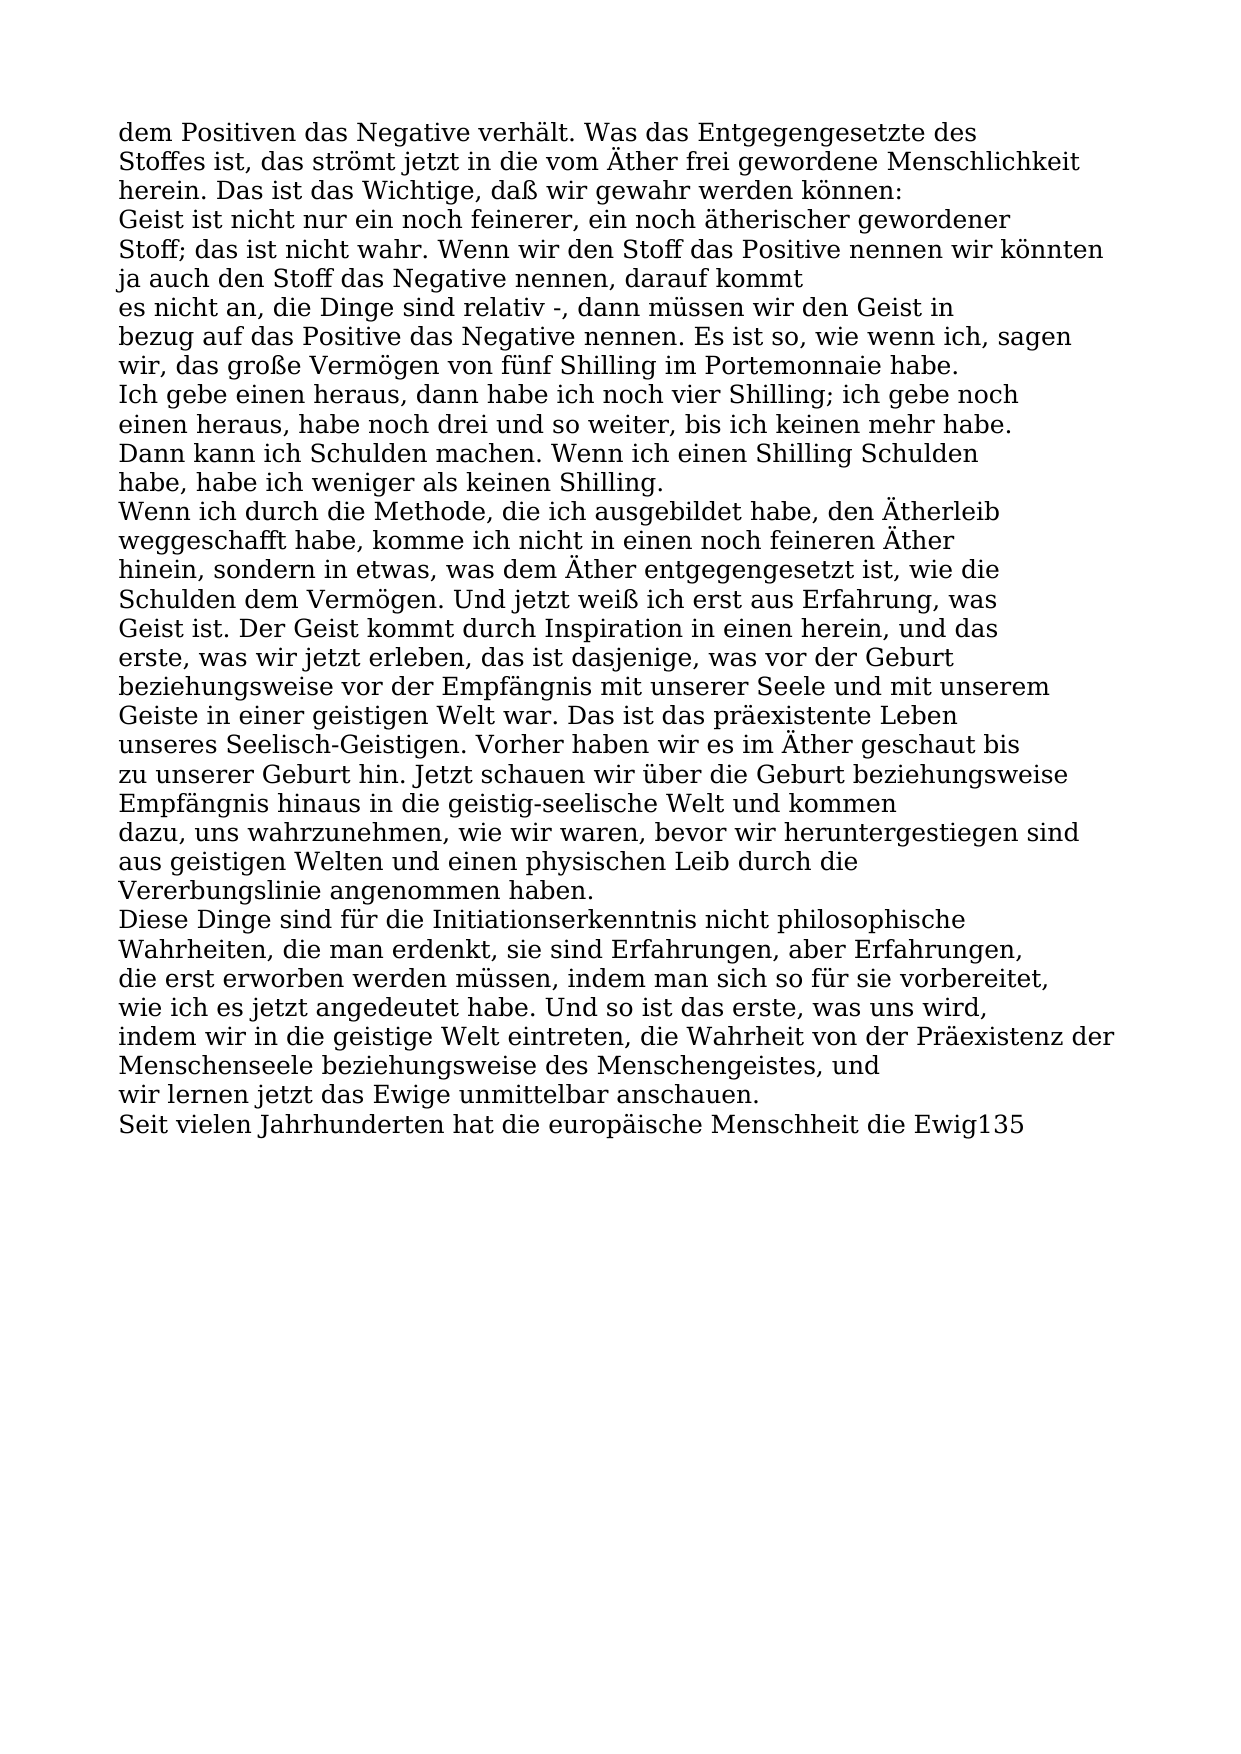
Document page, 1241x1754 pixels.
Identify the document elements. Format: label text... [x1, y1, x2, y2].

text dem Positiven das Negative verhält. Was das Entgegengesetzte des [118, 118, 1122, 147]
text Schulden dem Vermögen. Und jetzt weiß ich erst aus Erfahrung, was [118, 585, 1122, 614]
text dazu, uns wahrzunehmen, wie wir waren, bevor wir heruntergestiegen sind aus geistigen Welten und einen physischen Leib durch die [118, 818, 1122, 876]
text Wahrheiten, die man erdenkt, sie sind Erfahrungen, aber Erfahrungen, [118, 935, 1122, 964]
text indem wir in die geistige Welt eintreten, die Wahrheit von der Präexistenz der Menschenseele beziehungsweise des Menschengeistes, und [118, 1022, 1122, 1081]
text Geist ist nicht nur ein noch feinerer, ein noch ätherischer gewordener [118, 206, 1122, 235]
text habe, habe ich weniger als keinen Shilling. [118, 468, 1122, 497]
text bezug auf das Positive das Negative nennen. Es ist so, wie wenn ich, sagen wir, das große Vermögen von fünf Shilling im Portemonnaie habe. [118, 322, 1122, 381]
text die erst erworben werden müssen, indem man sich so für sie vorbereitet, [118, 964, 1122, 993]
text unseres Seelisch-Geistigen. Vorher haben wir es im Äther geschaut bis [118, 731, 1122, 760]
text hinein, sondern in etwas, was dem Äther entgegengesetzt ist, wie die [118, 556, 1122, 585]
text Seit vielen Jahrhunderten hat die europäische Menschheit die Ewig135 [118, 1110, 1122, 1139]
text Ich gebe einen heraus, dann habe ich noch vier Shilling; ich gebe noch [118, 381, 1122, 410]
text es nicht an, die Dinge sind relativ -, dann müssen wir den Geist in [118, 293, 1122, 322]
text Geiste in einer geistigen Welt war. Das ist das präexistente Leben [118, 701, 1122, 731]
text zu unserer Geburt hin. Jetzt schauen wir über die Geburt beziehungsweise Empfängnis hinaus in die geistig-seelische Welt und kommen [118, 760, 1122, 818]
text wie ich es jetzt angedeutet habe. Und so ist das erste, was uns wird, [118, 993, 1122, 1022]
text erste, was wir jetzt erleben, das ist dasjenige, was vor der Geburt beziehungsweise vor der Empfängnis mit unserer Seele und mit unserem [118, 643, 1122, 701]
text Geist ist. Der Geist kommt durch Inspiration in einen herein, und das [118, 614, 1122, 643]
text wir lernen jetzt das Ewige unmittelbar anschauen. [118, 1081, 1122, 1110]
text Dann kann ich Schulden machen. Wenn ich einen Shilling Schulden [118, 439, 1122, 468]
text Diese Dinge sind für die Initiationserkenntnis nicht philosophische [118, 906, 1122, 935]
text einen heraus, habe noch drei und so weiter, bis ich keinen mehr habe. [118, 410, 1122, 439]
text Vererbungslinie angenommen haben. [118, 876, 1122, 906]
text Wenn ich durch die Methode, die ich ausgebildet habe, den Ätherleib weggeschafft habe, komme ich nicht in einen noch feineren Äther [118, 497, 1122, 556]
text Stoffes ist, das strömt jetzt in die vom Äther frei gewordene Menschlichkeit herein. Das ist das Wichtige, daß wir gewahr werden können: [118, 147, 1122, 206]
text Stoff; das ist nicht wahr. Wenn wir den Stoff das Positive nennen wir könnten ja auch den Stoff das Negative nennen, darauf kommt [118, 235, 1122, 293]
